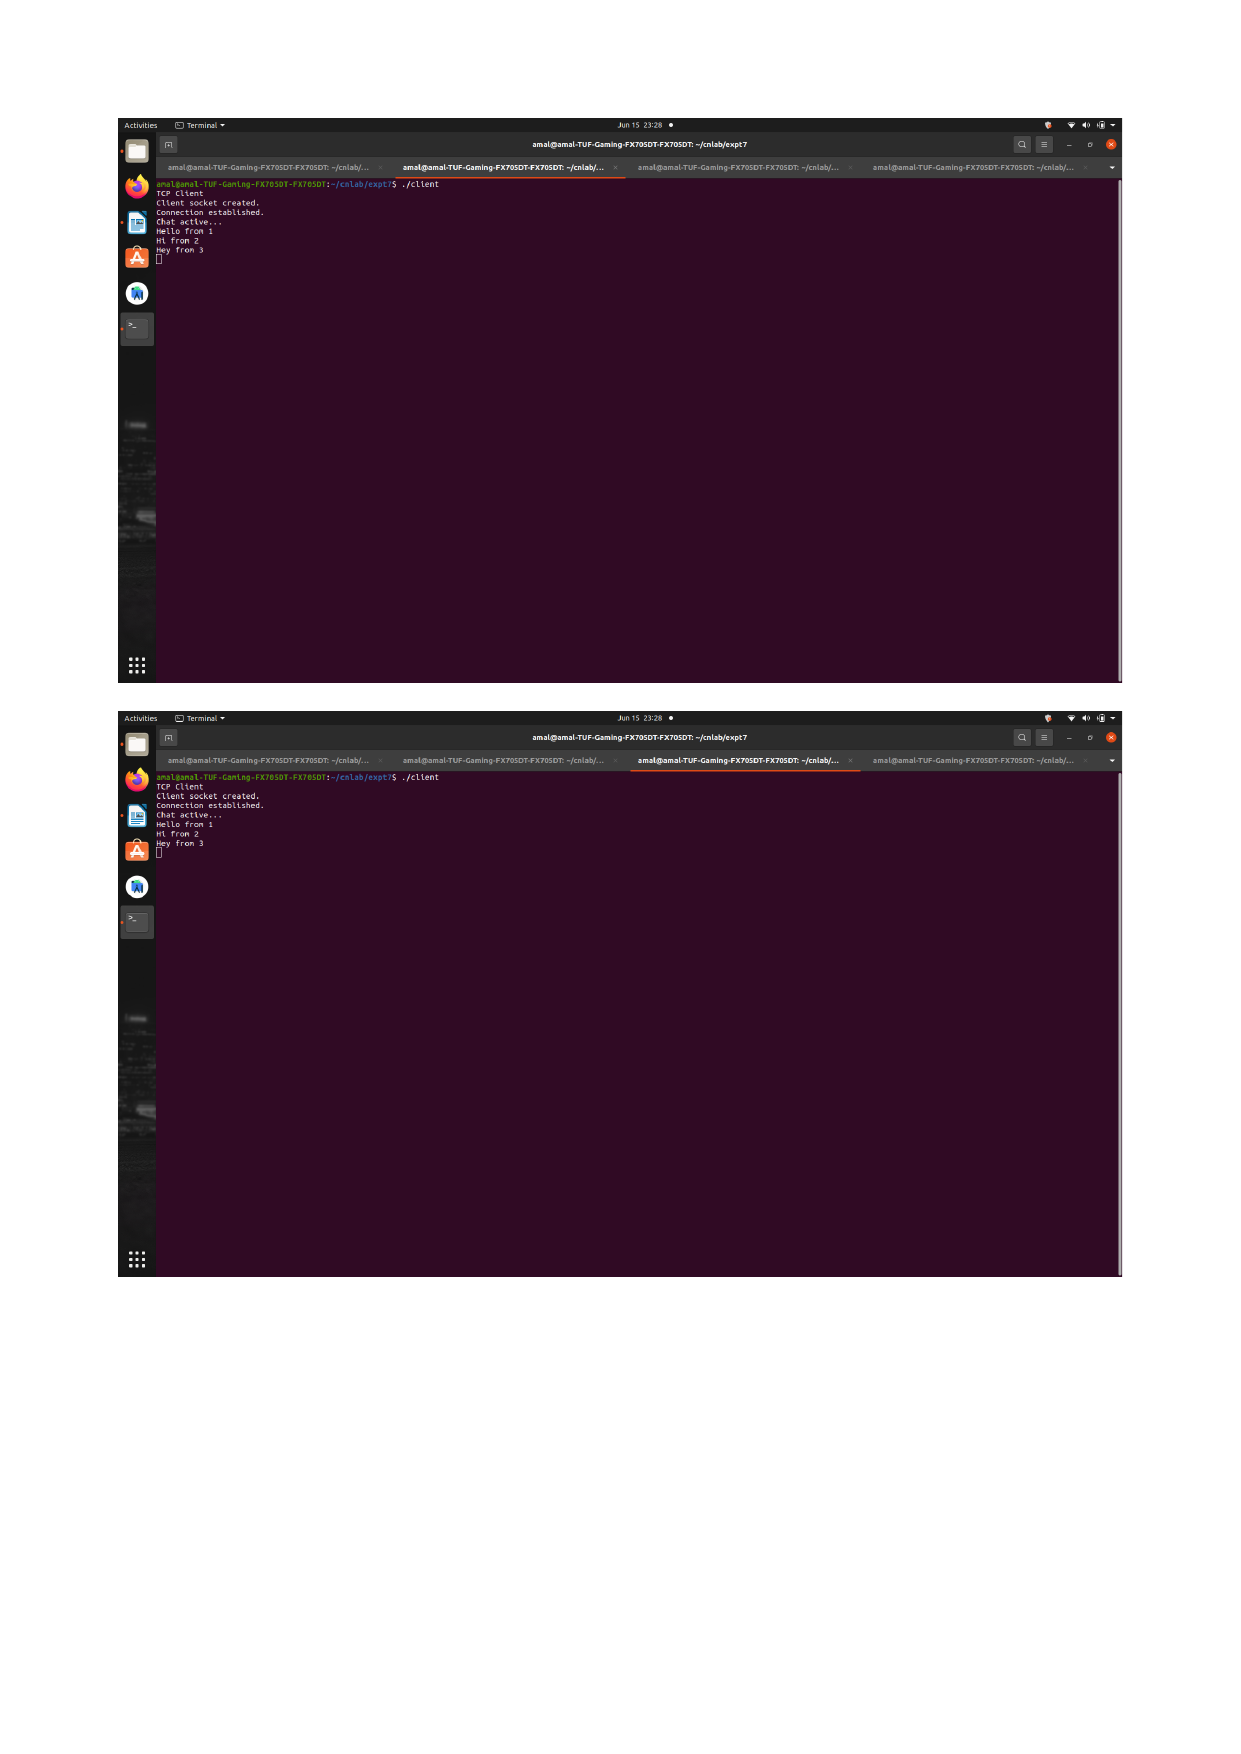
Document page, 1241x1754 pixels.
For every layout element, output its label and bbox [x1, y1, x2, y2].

picture [118, 711, 1123, 1277]
picture [118, 118, 1123, 683]
